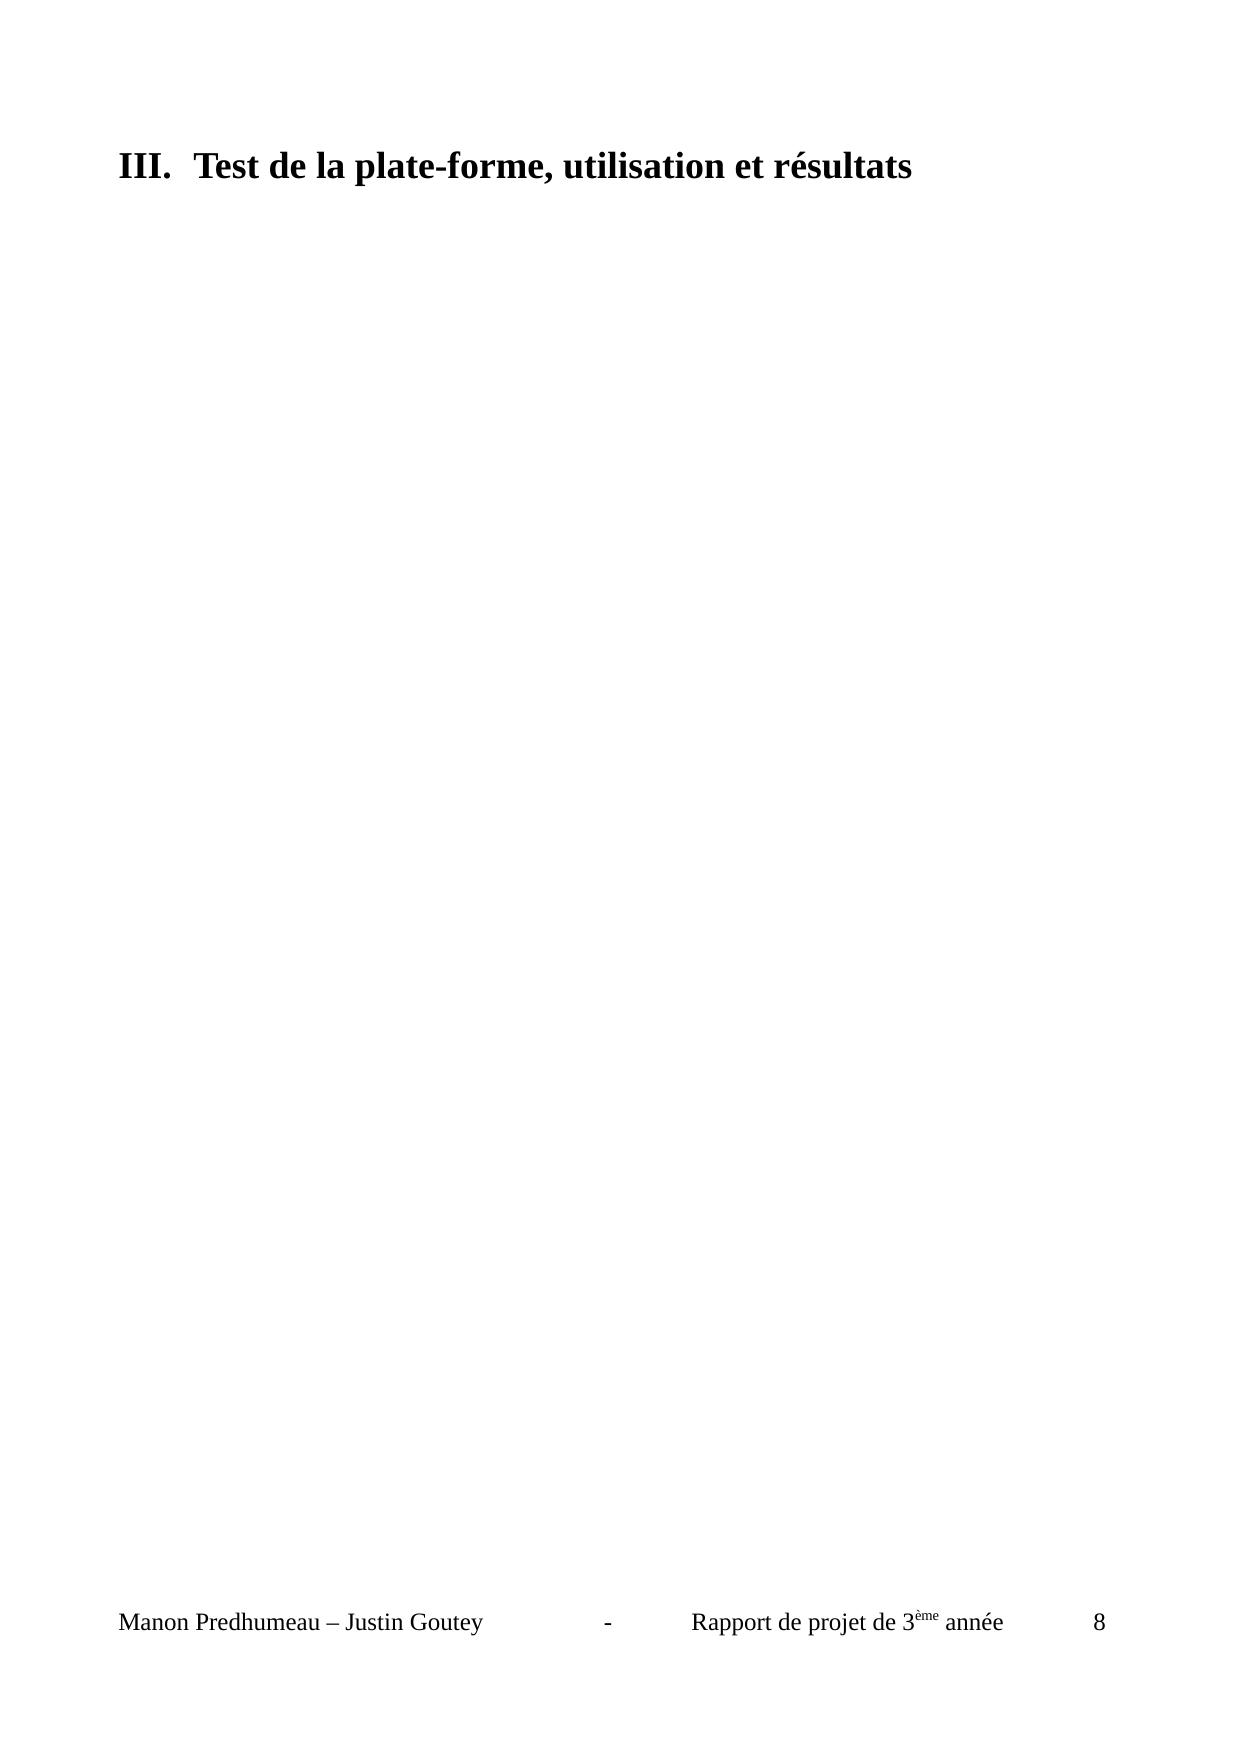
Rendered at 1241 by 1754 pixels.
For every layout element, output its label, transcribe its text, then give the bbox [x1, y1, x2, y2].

subtitle Test de la plate-forme, utilisation et résultats [118, 143, 1122, 187]
